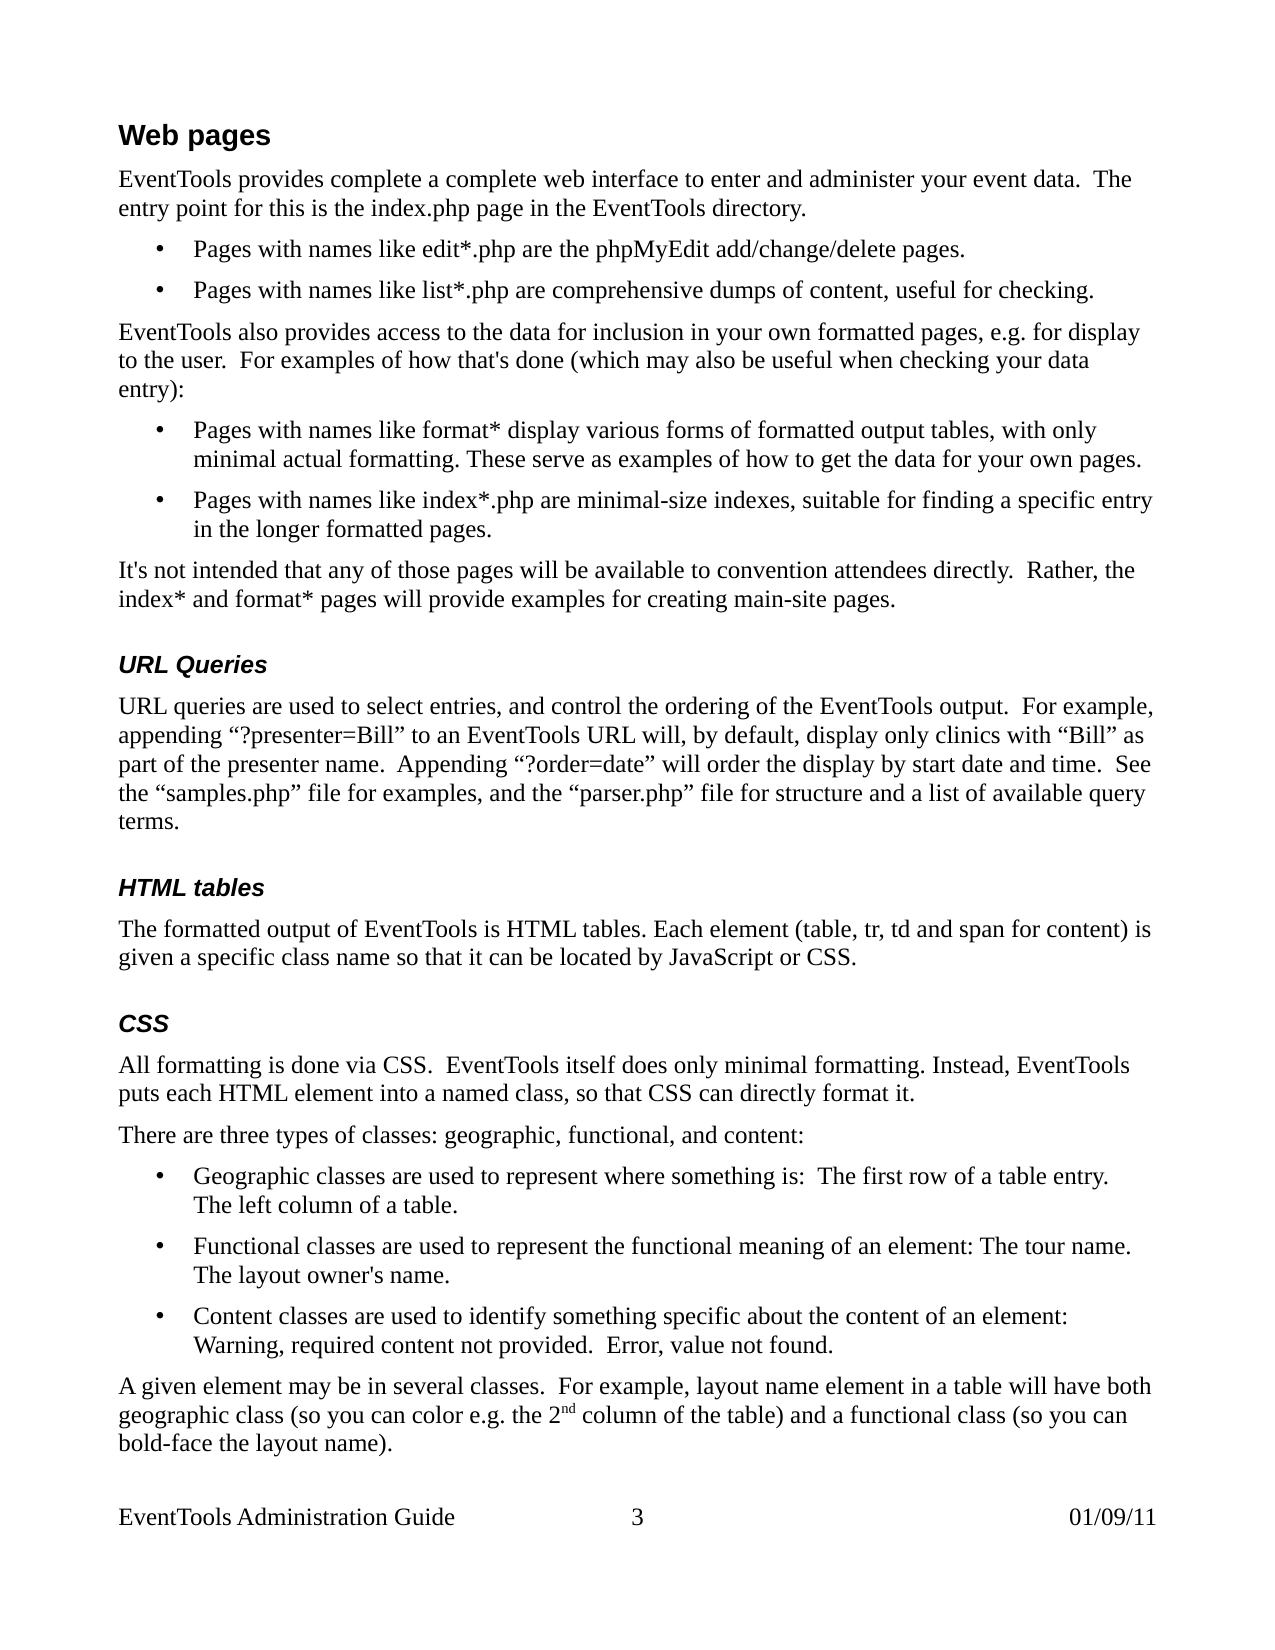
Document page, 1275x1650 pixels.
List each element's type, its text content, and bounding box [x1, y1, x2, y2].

text EventTools provides complete a complete web interface to enter and administer your event data. The entry point for this is the index.php page in the EventTools directory. [118, 164, 1157, 222]
text All formatting is done via CSS. EventTools itself does only minimal formatting. Instead, EventTools puts each HTML element into a named class, so that CSS can directly format it. [118, 1050, 1157, 1107]
list Content classes are used to identify something specific about the content of an element: Warning, required content not provided. Error, value not found. [156, 1301, 1157, 1358]
text It's not intended that any of those pages will be available to convention attendees directly. Rather, the index* and format* pages will provide examples for creating main-site pages. [118, 555, 1157, 613]
subtitle HTML tables [118, 873, 1157, 901]
list Pages with names like format* display various forms of formatted output tables, with only minimal actual formatting. These serve as examples of how to get the data for your own pages. [156, 415, 1157, 473]
subtitle CSS [118, 1009, 1157, 1037]
text A given element may be in several classes. For example, layout name element in a table will have both geographic class (so you can color e.g. the 2nd column of the table) and a functional class (so you can bold-face the layout name). [118, 1371, 1157, 1457]
list Functional classes are used to represent the functional meaning of an element: The tour name. The layout owner's name. [156, 1231, 1157, 1288]
text EventTools also provides access to the data for inclusion in your own formatted pages, e.g. for display to the user. For examples of how that's done (which may also be useful when checking your data entry): [118, 317, 1157, 403]
subtitle URL Queries [118, 650, 1157, 679]
subtitle Web pages [118, 118, 1157, 152]
text There are three types of classes: geographic, functional, and content: [118, 1120, 1157, 1148]
list Pages with names like list*.php are comprehensive dumps of content, useful for checking. [156, 275, 1157, 304]
text The formatted output of EventTools is HTML tables. Each element (table, tr, td and span for content) is given a specific class name so that it can be located by JavaScript or CSS. [118, 914, 1157, 971]
list Pages with names like index*.php are minimal-size indexes, suitable for finding a specific entry in the longer formatted pages. [156, 485, 1157, 543]
list Pages with names like edit*.php are the phpMyEdit add/change/delete pages. [156, 234, 1157, 263]
text URL queries are used to select entries, and control the ordering of the EventTools output. For example, appending “?presenter=Bill” to an EventTools URL will, by default, display only clinics with “Bill” as part of the presenter name. Appending “?order=date” will order the display by start date and time. See the “samples.php” file for examples, and the “parser.php” file for structure and a list of available query terms. [118, 691, 1157, 835]
list Geographic classes are used to represent where something is: The first row of a table entry. The left column of a table. [156, 1161, 1157, 1218]
